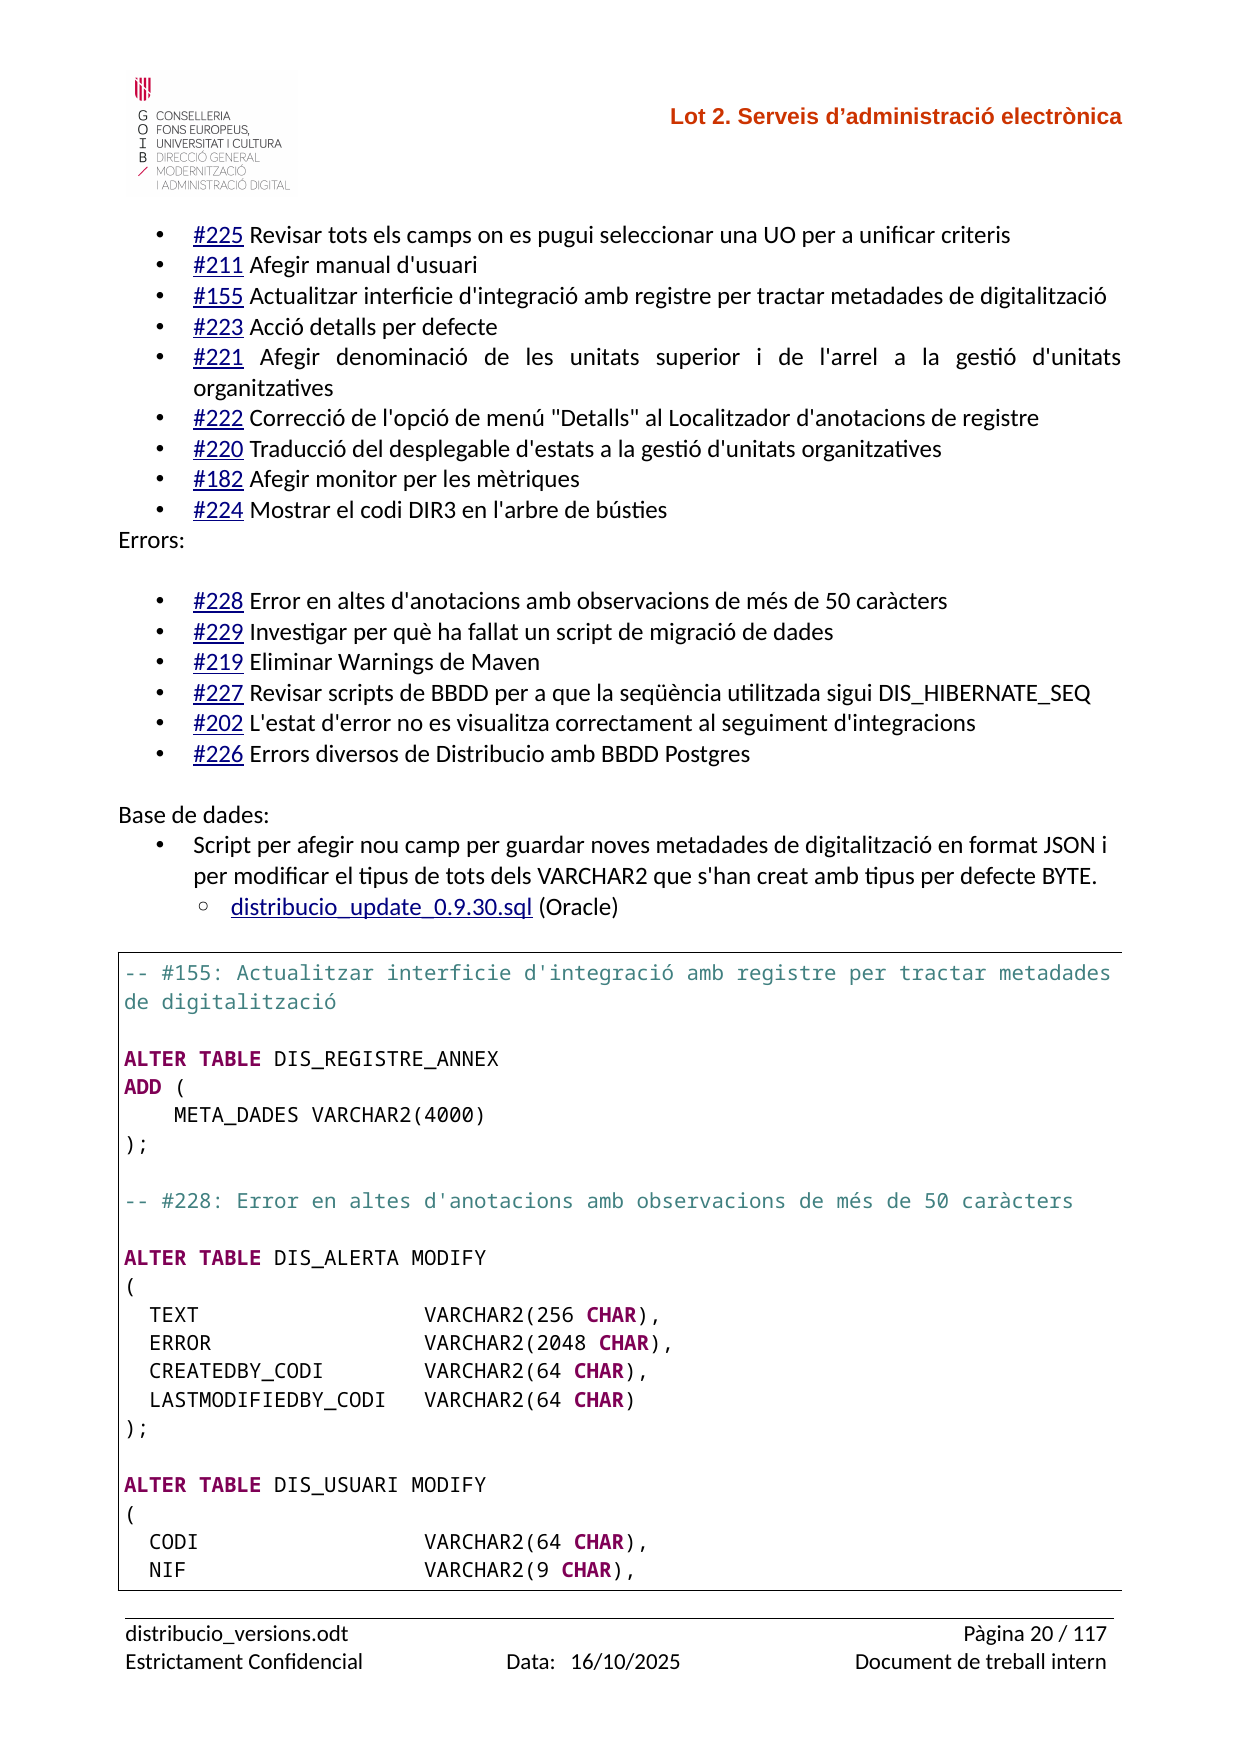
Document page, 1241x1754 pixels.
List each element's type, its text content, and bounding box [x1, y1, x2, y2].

text Base de dades: [118, 799, 1122, 829]
list #222 Correcció de l'opció de menú "Detalls" al Localitzador d'anotacions de registre [156, 402, 1122, 433]
list #155 Actualitzar interficie d'integració amb registre per tractar metadades de digitalització [156, 280, 1122, 311]
picture [126, 70, 299, 197]
list Script per afegir nou camp per guardar noves metadades de digitalització en format JSON i per modificar el tipus de tots dels VARCHAR2 que s'han creat amb tipus per defecte BYTE. [156, 829, 1122, 891]
text Errors: [118, 524, 1122, 555]
list distribucio_update_0.9.30.sql (Oracle) [193, 891, 1122, 921]
list #220 Traducció del desplegable d'estats a la gestió d'unitats organitzatives [156, 433, 1122, 463]
list #225 Revisar tots els camps on es pugui seleccionar una UO per a unificar criteris [156, 219, 1122, 250]
list #226 Errors diversos de Distribucio amb BBDD Postgres [156, 738, 1122, 768]
table_header -- #155: Actualitzar interficie d'integració amb registre per tractar metadades de digitalització ALTER TABLE DIS_REGISTRE_ANNEX ADD ( META_DADES VARCHAR2(4000) ); -- #228: Error en altes d'anotacions amb observacions de més de 50 caràcters ALTER TABLE DIS_ALERTA MODIFY ( TEXT VARCHAR2(256 CHAR), ERROR VARCHAR2(2048 CHAR), CREATEDBY_CODI VARCHAR2(64 CHAR), LASTMODIFIEDBY_CODI VARCHAR2(64 CHAR) ); ALTER TABLE DIS_USUARI MODIFY ( CODI VARCHAR2(64 CHAR), NIF VARCHAR2(9 CHAR), [119, 953, 1122, 1590]
list #219 Eliminar Warnings de Maven [156, 646, 1122, 677]
list #182 Afegir monitor per les mètriques [156, 463, 1122, 494]
list #224 Mostrar el codi DIR3 en l'arbre de bústies [156, 494, 1122, 524]
list #229 Investigar per què ha fallat un script de migració de dades [156, 616, 1122, 646]
list #211 Afegir manual d'usuari [156, 250, 1122, 280]
list #223 Acció detalls per defecte [156, 311, 1122, 341]
list #202 L'estat d'error no es visualitza correctament al seguiment d'integracions [156, 707, 1122, 738]
list #228 Error en altes d'anotacions amb observacions de més de 50 caràcters [156, 585, 1122, 616]
list #227 Revisar scripts de BBDD per a que la seqüència utilitzada sigui DIS_HIBERNATE_SEQ [156, 677, 1122, 707]
list #221 Afegir denominació de les unitats superior i de l'arrel a la gestió d'unitats organitzatives [156, 341, 1122, 402]
